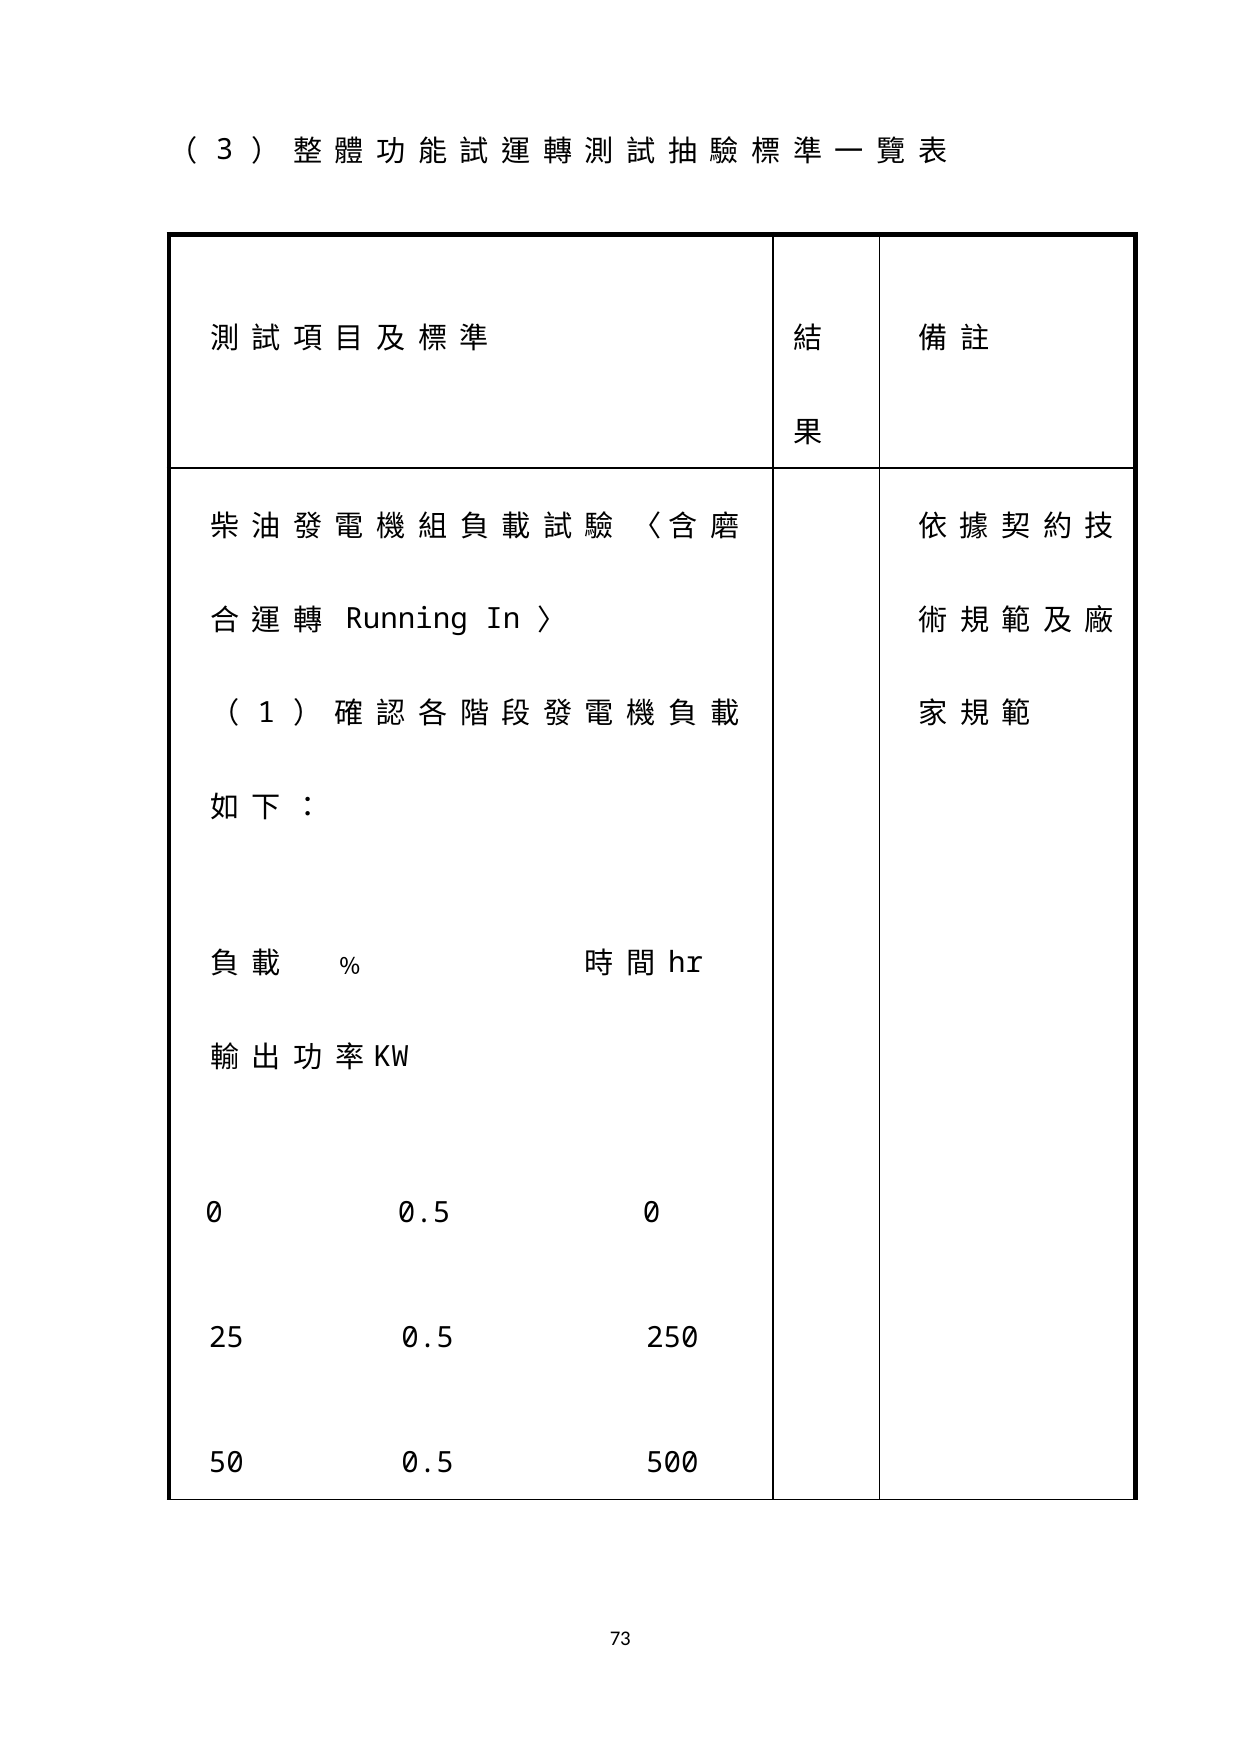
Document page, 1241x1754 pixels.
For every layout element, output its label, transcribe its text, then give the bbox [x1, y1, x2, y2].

table_cell 柴油發電機組負載試驗〈含磨合運轉Running In〉 （1）確認各階段發電機負載如下： 負載 ﹪ 時間hr 輸出功率KW 0 0.5 0 25 0.5 250 50 0.5 500 [171, 469, 772, 1498]
table_header 測試項目及標準 [171, 237, 772, 467]
text （3）整體功能試運轉測試抽驗標準一覽表 [120, 107, 1120, 169]
table_header 結果 [774, 237, 879, 467]
table_header 備註 [880, 237, 1133, 467]
table_cell [774, 469, 879, 1498]
table_cell 依據契約技術規範及廠家規範 [880, 469, 1133, 1498]
